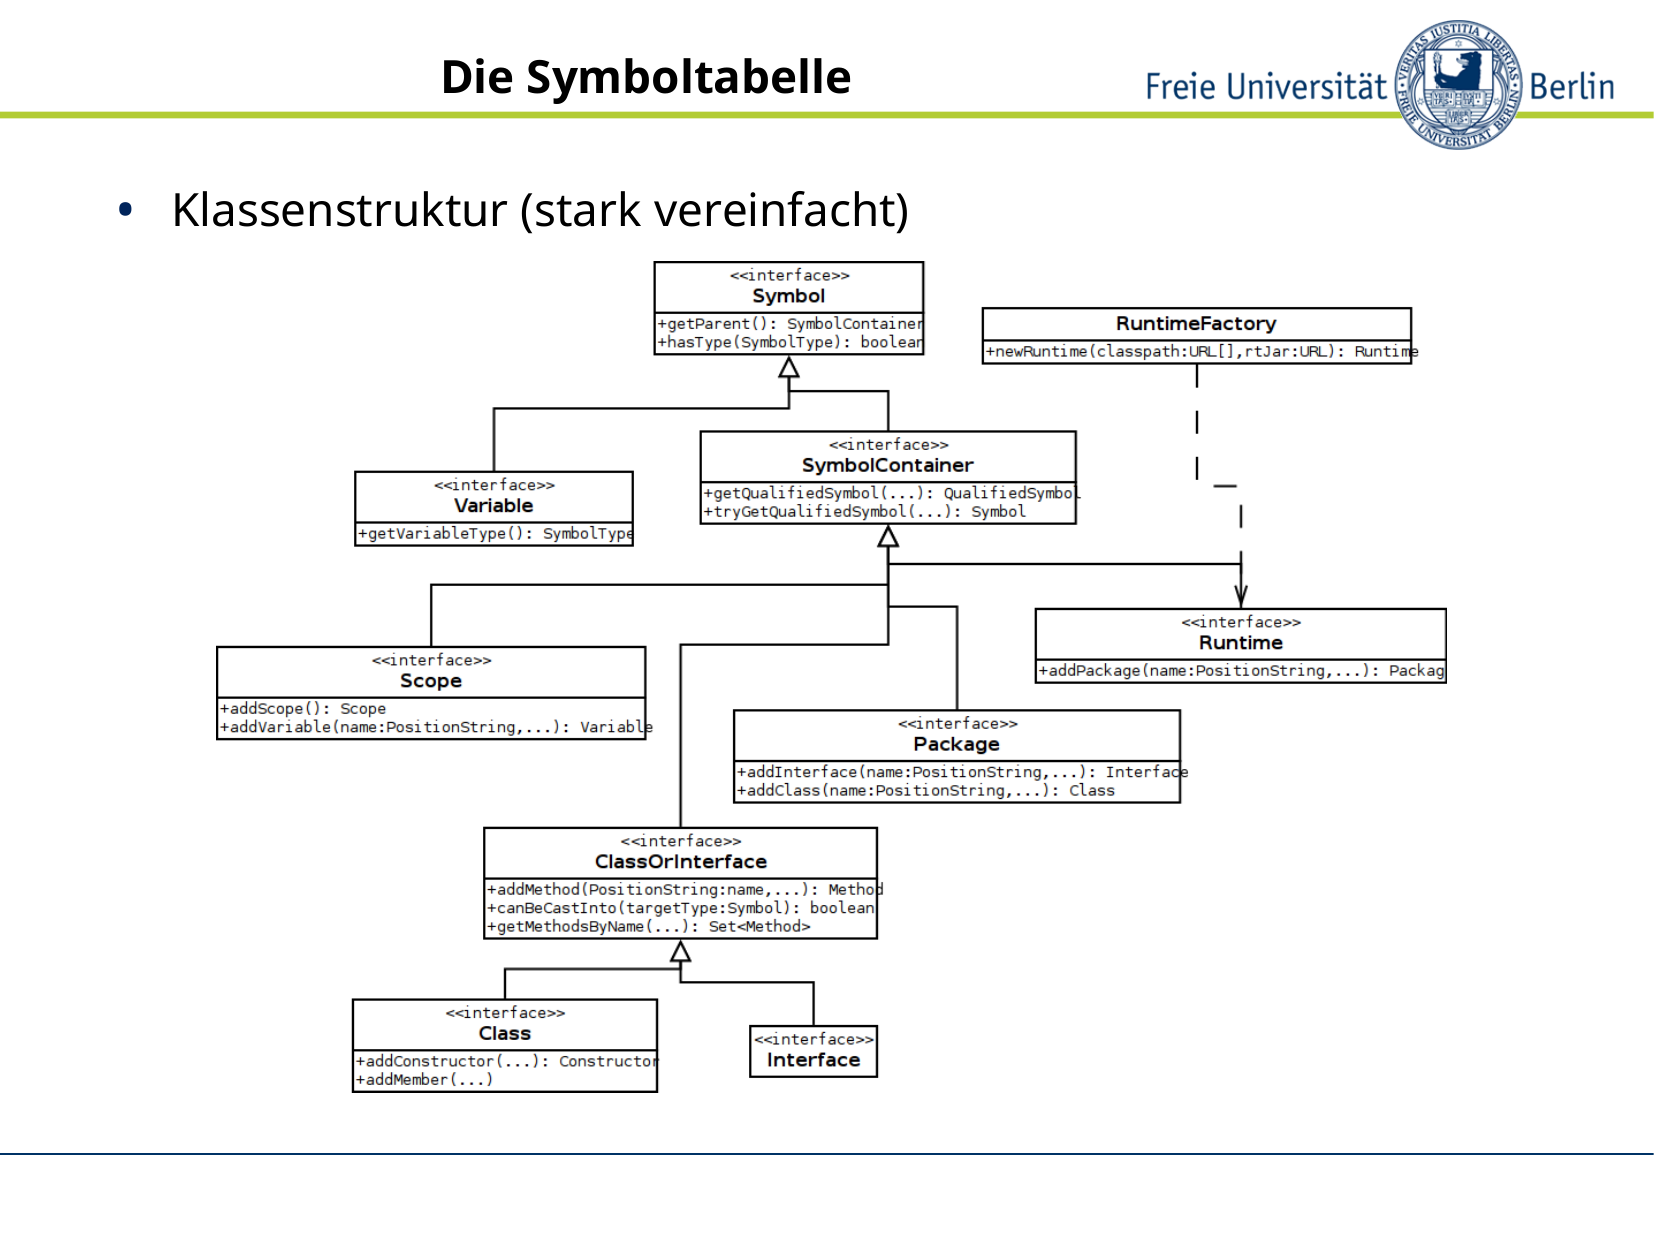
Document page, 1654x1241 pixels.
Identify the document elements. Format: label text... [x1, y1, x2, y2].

list Klassenstruktur (stark vereinfacht) [115, 177, 1418, 680]
title Die Symboltabelle [422, 0, 1654, 152]
picture [216, 261, 1447, 1093]
